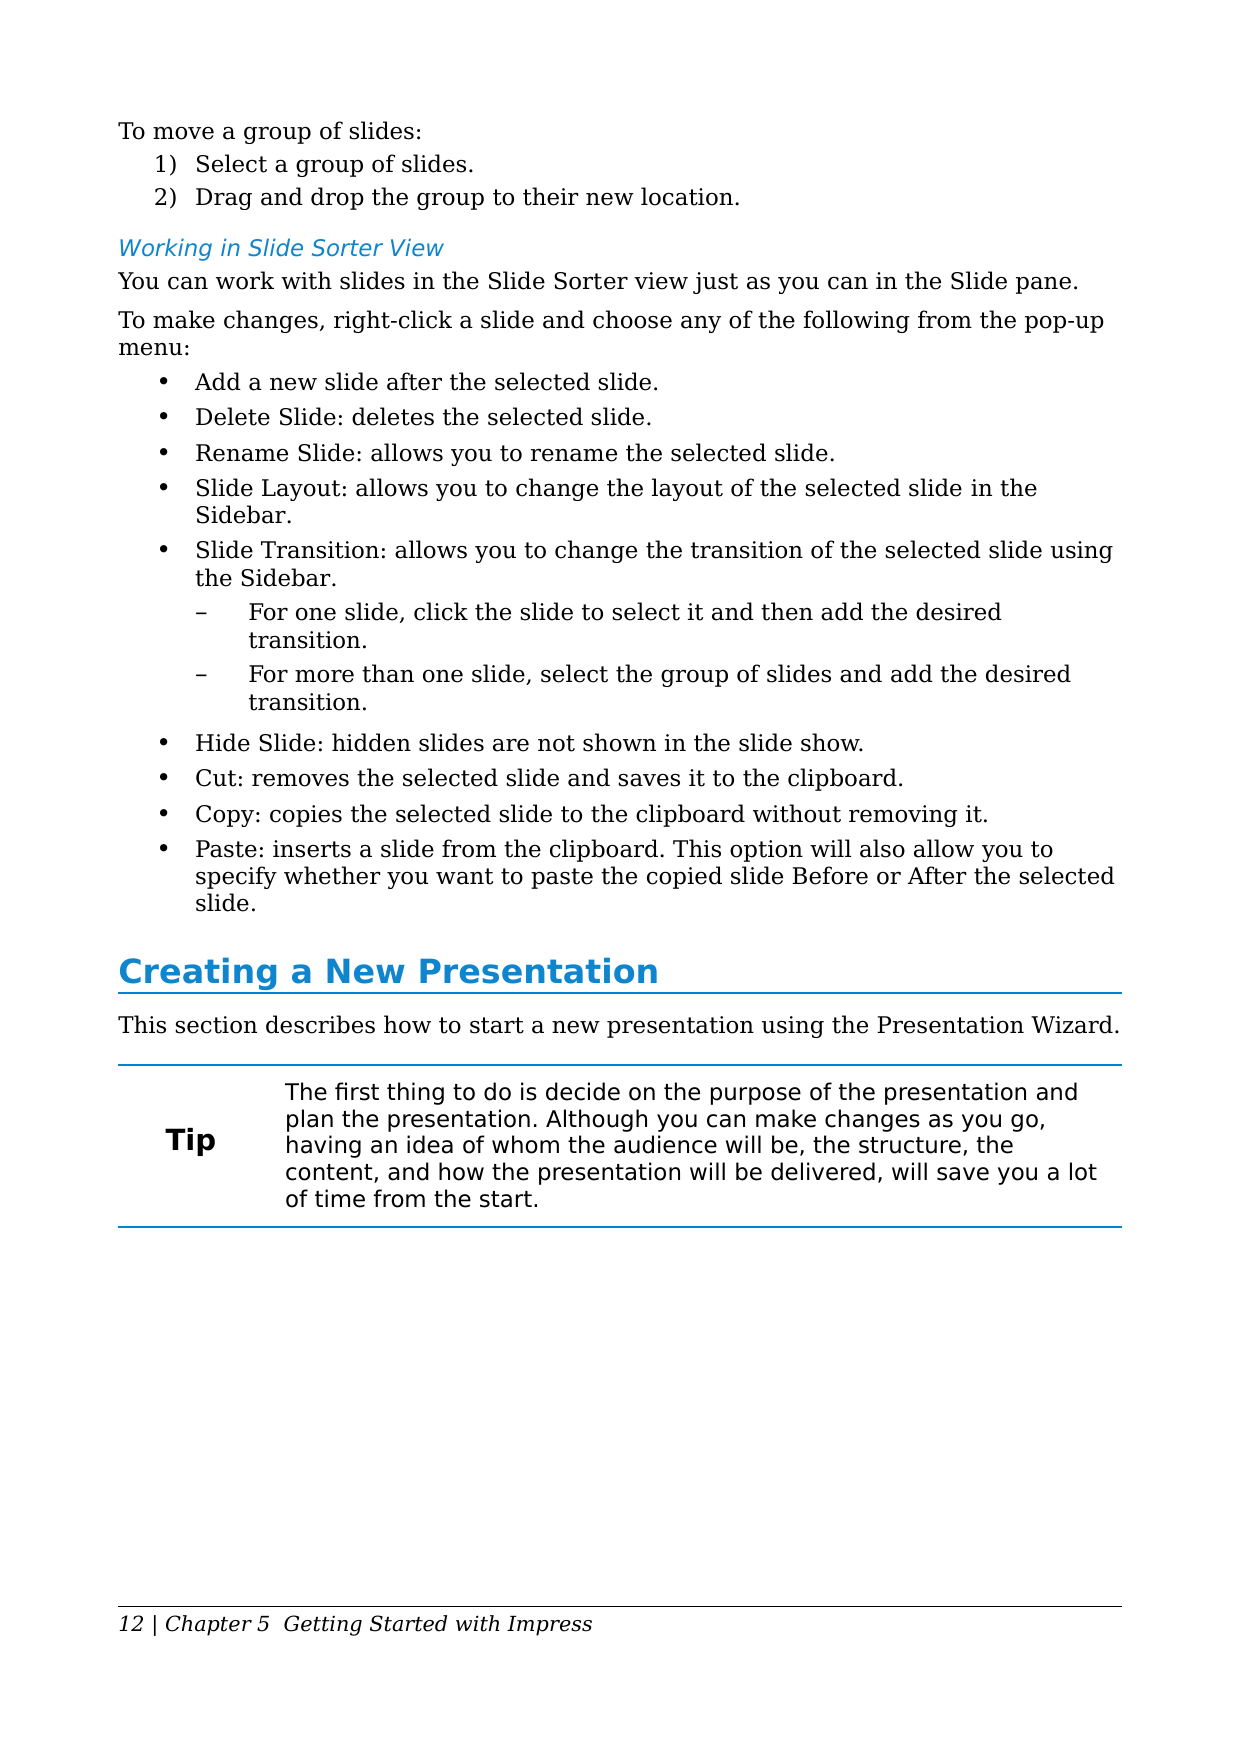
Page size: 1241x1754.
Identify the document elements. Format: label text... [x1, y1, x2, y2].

text You can work with slides in the Slide Sorter view just as you can in the Slide pane. [118, 268, 1122, 295]
list Hide Slide: hidden slides are not shown in the slide show. [156, 728, 1122, 757]
list Slide Layout: allows you to change the layout of the selected slide in the Sidebar. [156, 473, 1122, 529]
list Cut: removes the selected slide and saves it to the clipboard. [156, 763, 1122, 792]
list Copy: copies the selected slide to the clipboard without removing it. [156, 799, 1122, 828]
list Rename Slide: allows you to rename the selected slide. [156, 438, 1122, 467]
list Select a group of slides. [177, 151, 1122, 178]
list Slide Transition: allows you to change the transition of the selected slide using the Sidebar. [156, 536, 1122, 591]
list Delete Slide: deletes the selected slide. [156, 403, 1122, 432]
table_header Tip [118, 1066, 263, 1226]
list To make changes, right-click a slide and choose any of the following from the pop-up menu: [118, 307, 1122, 361]
list Drag and drop the group to their new location. [177, 184, 1122, 211]
subtitle Working in Slide Sorter View [118, 235, 1122, 262]
table_header The first thing to do is decide on the purpose of the presentation and plan the presentation. Although you can make changes as you go, having an idea of whom the audience will be, the structure, the content, and how the presentation will be delivered, will save you a lot of time from the start. [264, 1066, 1122, 1226]
list To move a group of slides: [118, 118, 1122, 145]
list For more than one slide, select the group of slides and add the desired transition. [195, 660, 1122, 716]
list For one slide, click the slide to select it and then add the desired transition. [195, 598, 1122, 653]
subtitle Creating a New Presentation [118, 953, 1122, 992]
list Paste: inserts a slide from the clipboard. This option will also allow you to specify whether you want to paste the copied slide Before or After the selected slide. [156, 834, 1122, 917]
list Add a new slide after the selected slide. [156, 367, 1122, 396]
text This section describes how to start a new presentation using the Presentation Wizard. [118, 1012, 1122, 1039]
